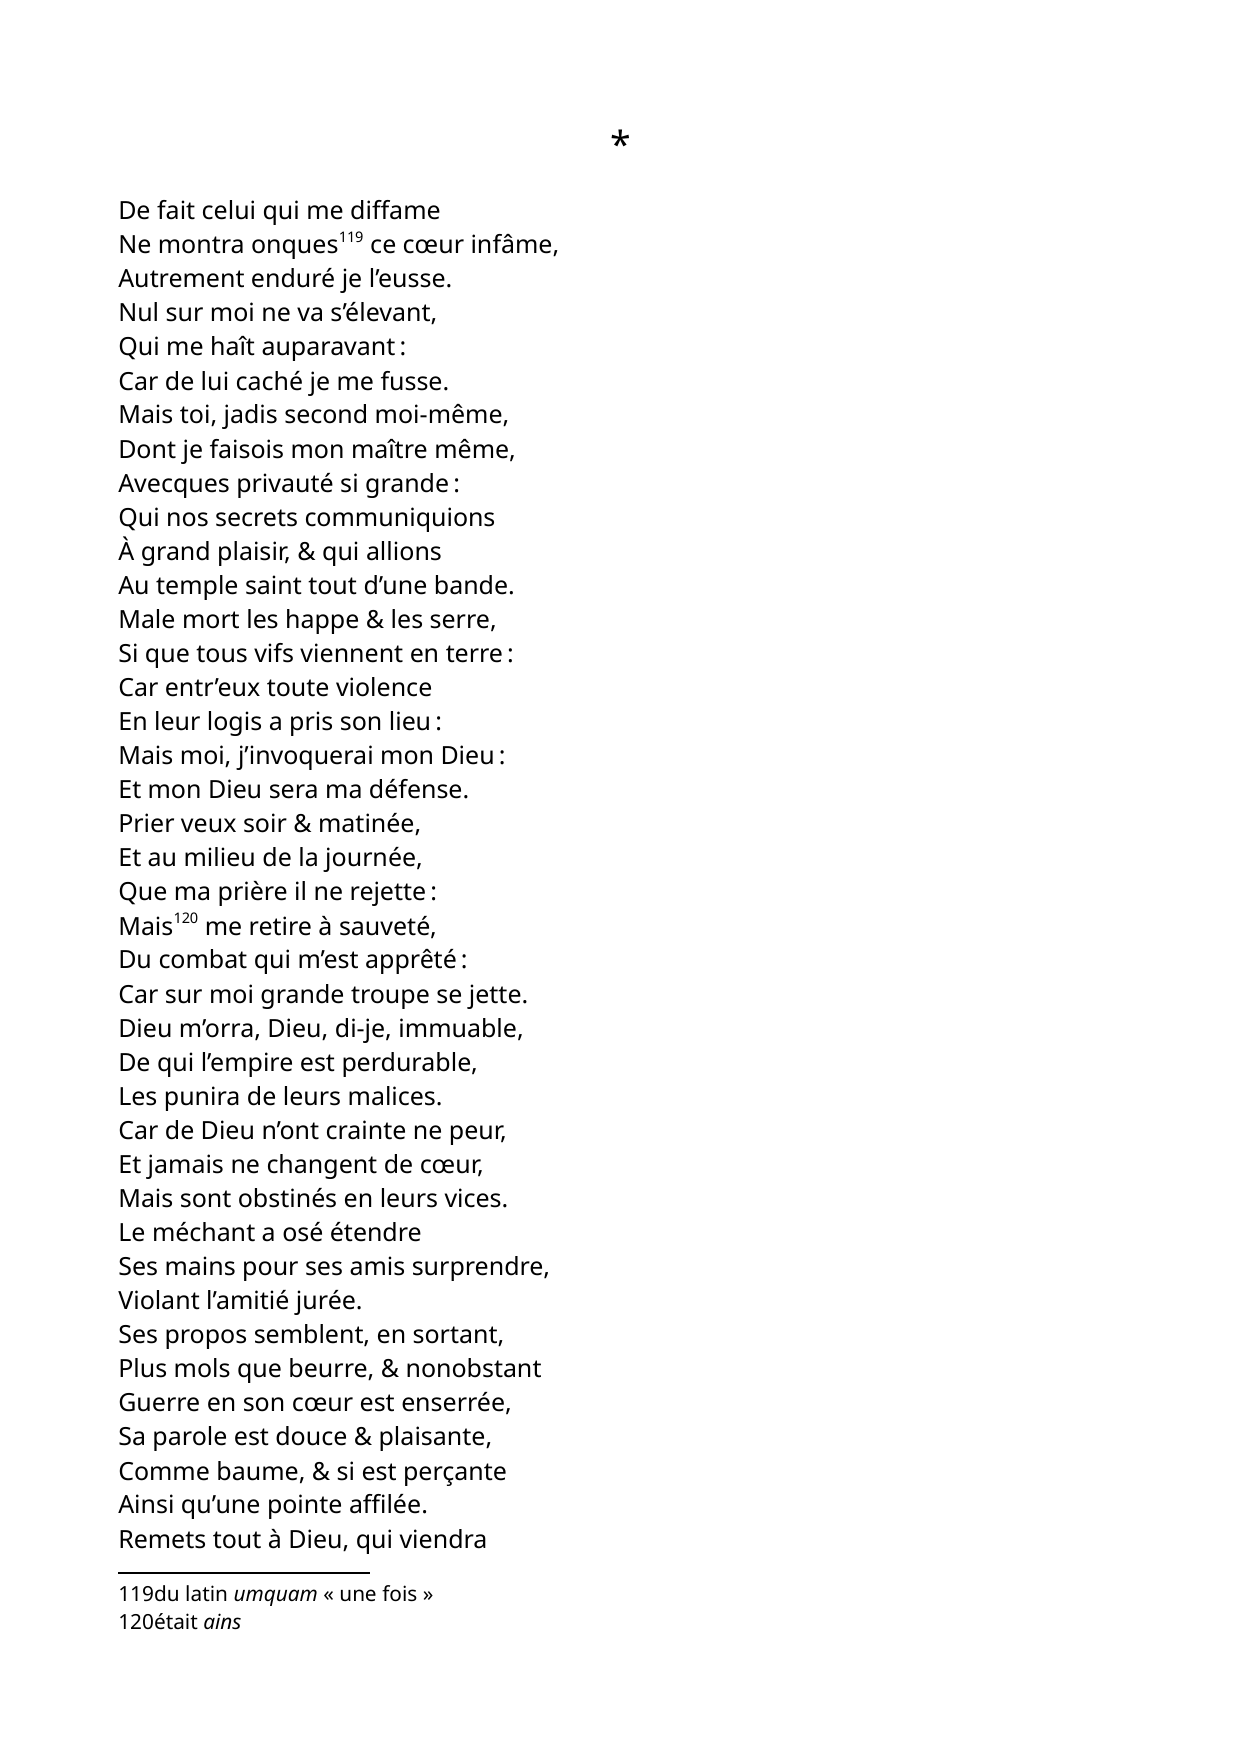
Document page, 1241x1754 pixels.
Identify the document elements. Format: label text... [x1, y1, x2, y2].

text Autrement enduré je l’eusse. [118, 261, 1122, 295]
text Que ma prière il ne rejette : [118, 874, 1122, 908]
text Dieu m’orra, Dieu, di-je, immuable, [118, 1010, 1122, 1044]
text Ainsi qu’une pointe affilée. [118, 1487, 1122, 1521]
text Et mon Dieu sera ma défense. [118, 772, 1122, 806]
text Car sur moi grande troupe se jette. [118, 976, 1122, 1010]
text Remets tout à Dieu, qui viendra [118, 1521, 1122, 1555]
text Au temple saint tout d’une bande. [118, 567, 1122, 602]
text Et jamais ne changent de cœur, [118, 1147, 1122, 1181]
text Male mort les happe & les serre, [118, 602, 1122, 636]
text * [118, 118, 1122, 169]
text Et au milieu de la journée, [118, 840, 1122, 874]
text Comme baume, & si est perçante [118, 1453, 1122, 1487]
text Si que tous vifs viennent en terre : [118, 636, 1122, 670]
text Les punira de leurs malices. [118, 1078, 1122, 1112]
text Le méchant a osé étendre [118, 1215, 1122, 1249]
text Car de lui caché je me fusse. [118, 363, 1122, 397]
text était ains [118, 1607, 1122, 1636]
text Ses propos semblent, en sortant, [118, 1317, 1122, 1351]
text Ses mains pour ses amis surprendre, [118, 1249, 1122, 1283]
text Car entr’eux toute violence [118, 670, 1122, 704]
text En leur logis a pris son lieu : [118, 704, 1122, 738]
text Car de Dieu n’ont crainte ne peur, [118, 1112, 1122, 1147]
text Du combat qui m’est apprêté : [118, 942, 1122, 976]
text Prier veux soir & matinée, [118, 806, 1122, 840]
text Qui me haît auparavant : [118, 329, 1122, 363]
text Mais moi, j’invoquerai mon Dieu : [118, 738, 1122, 772]
text Violant l’amitié jurée. [118, 1283, 1122, 1317]
text De fait celui qui me diffame [118, 193, 1122, 227]
text Ne montra onques ce cœur infâme, [118, 227, 1122, 261]
text À grand plaisir, & qui allions [118, 533, 1122, 567]
text Avecques privauté si grande : [118, 465, 1122, 499]
text Mais sont obstinés en leurs vices. [118, 1181, 1122, 1215]
text Guerre en son cœur est enserrée, [118, 1385, 1122, 1419]
text Sa parole est douce & plaisante, [118, 1419, 1122, 1453]
text du latin umquam « une fois » [118, 1579, 1122, 1607]
text Dont je faisois mon maître même, [118, 431, 1122, 465]
text Mais me retire à sauveté, [118, 908, 1122, 942]
text Qui nos secrets communiquions [118, 499, 1122, 533]
text Mais toi, jadis second moi-même, [118, 397, 1122, 431]
text Nul sur moi ne va s’élevant, [118, 295, 1122, 329]
text Plus mols que beurre, & nonobstant [118, 1351, 1122, 1385]
text De qui l’empire est perdurable, [118, 1044, 1122, 1078]
